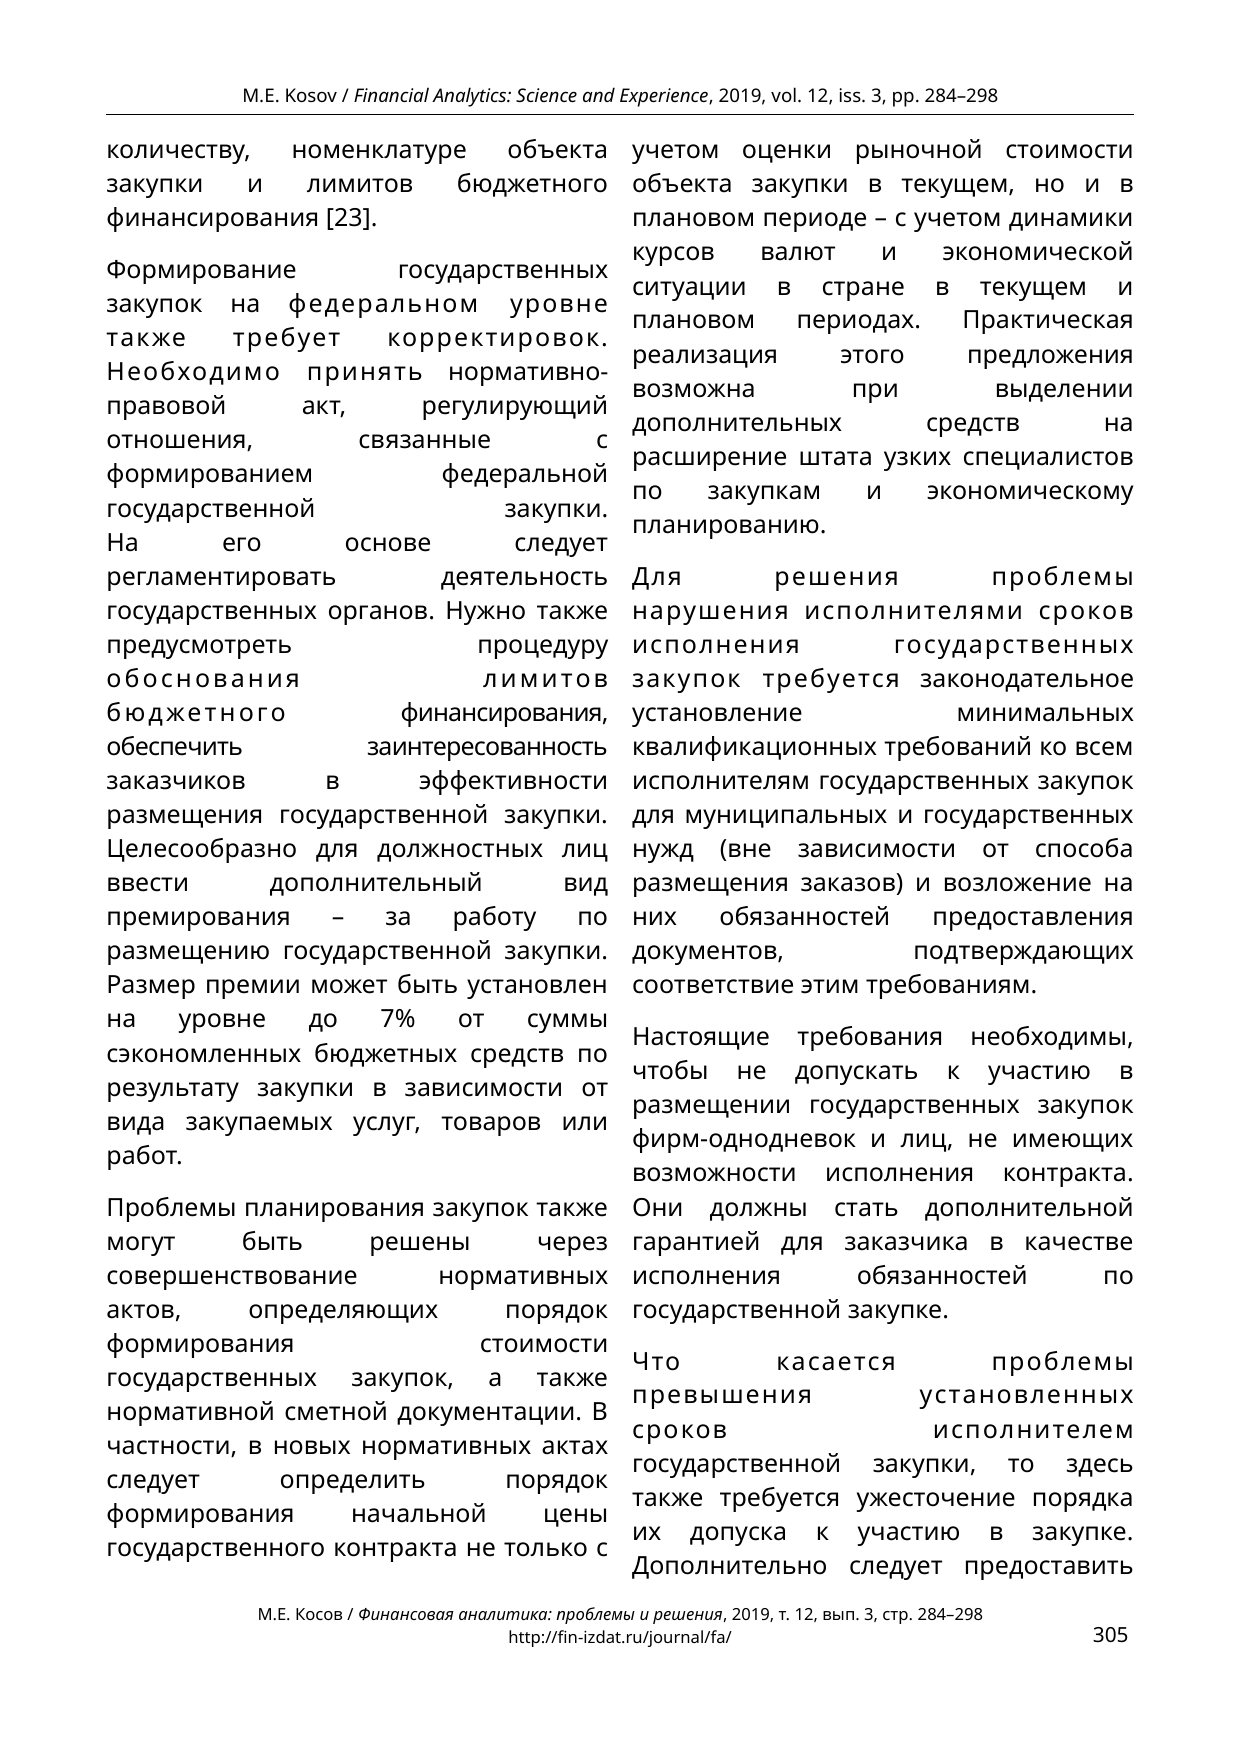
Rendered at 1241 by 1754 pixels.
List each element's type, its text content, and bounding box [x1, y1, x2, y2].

text Что касается проблемы превышения установленных сроков исполнителем государственной закупки, то здесь также требуется ужесточение порядка их допуска к участию в закупке. Дополнительно следует предоставить [632, 1343, 1134, 1582]
text Настоящие требования необходимы, чтобы не допускать к участию в размещении государственных закупок фирм-однодневок и лиц, не имеющих возможности исполнения контракта. Они должны стать дополнительной гарантией для заказчика в качестве исполнения обязанностей по государственной закупке. [632, 1019, 1134, 1325]
text учетом оценки рыночной стоимости объекта закупки в текущем, но и в плановом периоде – с учетом динамики курсов валют и экономической ситуации в стране в текущем и плановом периодах. Практическая реализация этого предложения возможна при выделении дополнительных средств на расширение штата узких специалистов по закупкам и экономическому планированию. [632, 132, 1134, 541]
text Для решения проблемы нарушения исполнителями сроков исполнения государственных закупок требуется законодательное установление минимальных квалификационных требований ко всем исполнителям государственных закупок для муниципальных и государственных нужд (вне зависимости от способа размещения заказов) и возложение на них обязанностей предоставления документов, подтверждающих соответствие этим требованиям. [632, 558, 1134, 1001]
text Формирование государственных закупок на федеральном уровне также требует корректировок. Необходимо принять нормативно-правовой акт, регулирующий отношения, связанные с формированием федеральной государственной закупки. На его основе следует регламентировать деятельность государственных органов. Нужно также предусмотреть процедуру обоснования лимитов бюджетного финансирования, обеспечить заинтересованность заказчиков в эффективности размещения государственной закупки. Целесообразно для должностных лиц ввести дополнительный вид премирования – за работу по размещению государственной закупки. Размер премии может быть установлен на уровне до 7% от суммы сэкономленных бюджетных средств по результату закупки в зависимости от вида закупаемых услуг, товаров или работ. [106, 252, 608, 1171]
text количеству, номенклатуре объекта закупки и лимитов бюджетного финансирования [23]. [106, 132, 608, 234]
text Проблемы планирования закупок также могут быть решены через совершенствование нормативных актов, определяющих порядок формирования стоимости государственных закупок, а также нормативной сметной документации. В частности, в новых нормативных актах следует определить порядок формирования начальной цены государственного контракта не только с [106, 1189, 608, 1564]
